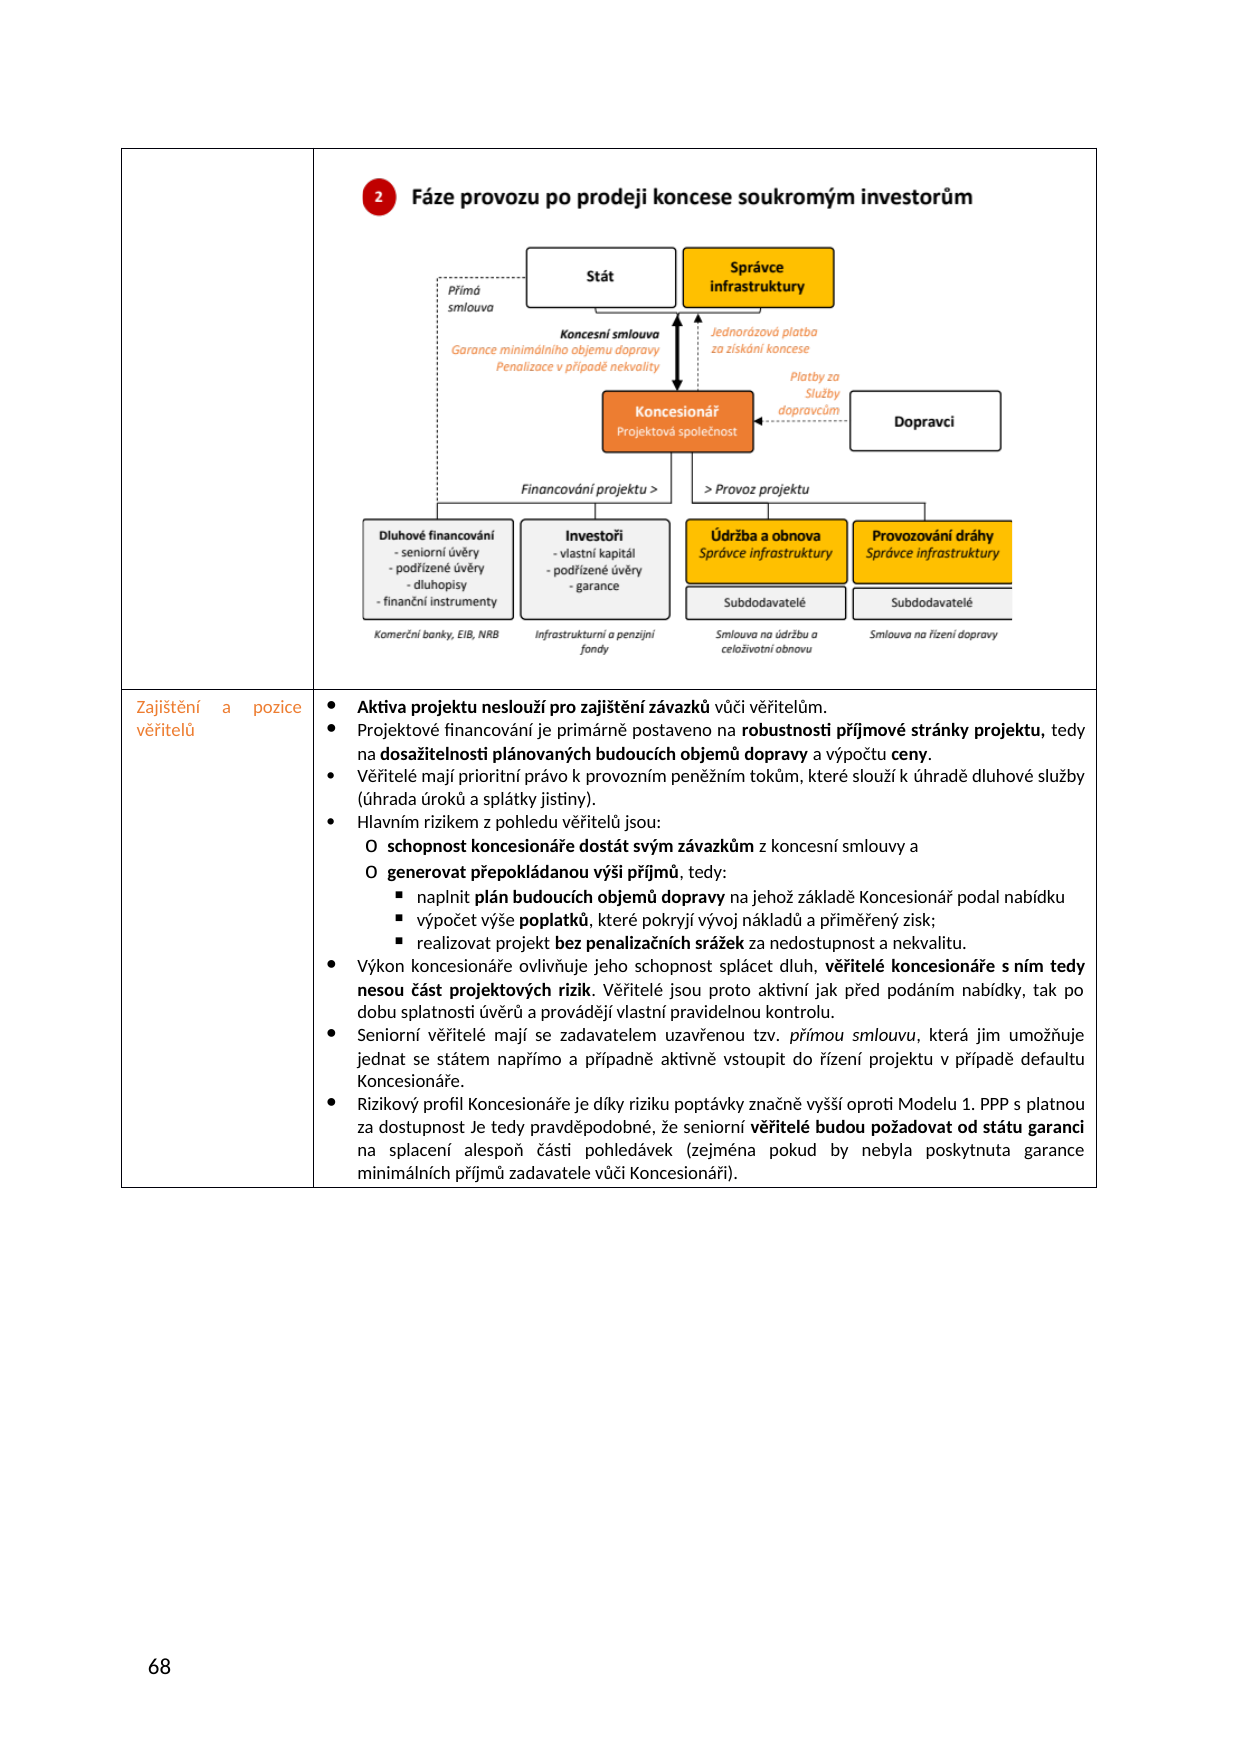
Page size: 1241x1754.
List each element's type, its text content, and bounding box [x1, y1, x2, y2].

table_cell Zajištění a pozice věřitelů [122, 690, 313, 1187]
table_cell [314, 149, 1096, 688]
table_cell Aktiva projektu neslouží pro zajištění závazků vůči věřitelům. Projektové financování je primárně postaveno na robustnosti příjmové stránky projektu, tedy na dosažitelnosti plánovaných budoucích objemů dopravy a výpočtu ceny. Věřitelé mají prioritní právo k provozním peněžním tokům, které slouží k úhradě dluhové služby (úhrada úroků a splátky jistiny). Hlavním rizikem z pohledu věřitelů jsou: schopnost koncesionáře dostát svým závazkům z koncesní smlouvy a generovat přepokládanou výši příjmů, tedy: naplnit plán budoucích objemů dopravy na jehož základě Koncesionář podal nabídku výpočet výše poplatků, které pokryjí vývoj nákladů a přiměřený zisk; realizovat projekt bez penalizačních srážek za nedostupnost a nekvalitu. Výkon koncesionáře ovlivňuje jeho schopnost splácet dluh, věřitelé koncesionáře s ním tedy nesou část projektových rizik. Věřitelé jsou proto aktivní jak před podáním nabídky, tak po dobu splatnosti úvěrů a provádějí vlastní pravidelnou kontrolu. Seniorní věřitelé mají se zadavatelem uzavřenou tzv. přímou smlouvu, která jim umožňuje jednat se státem napřímo a případně aktivně vstoupit do řízení projektu v případě defaultu Koncesionáře. Rizikový profil Koncesionáře je díky riziku poptávky značně vyšší oproti Modelu 1. PPP s platnou za dostupnost Je tedy pravděpodobné, že seniorní věřitelé budou požadovat od státu garanci na splacení alespoň části pohledávek (zejména pokud by nebyla poskytnuta garance minimálních příjmů zadavatele vůči Koncesionáři). [314, 690, 1096, 1187]
table_cell [122, 149, 313, 688]
